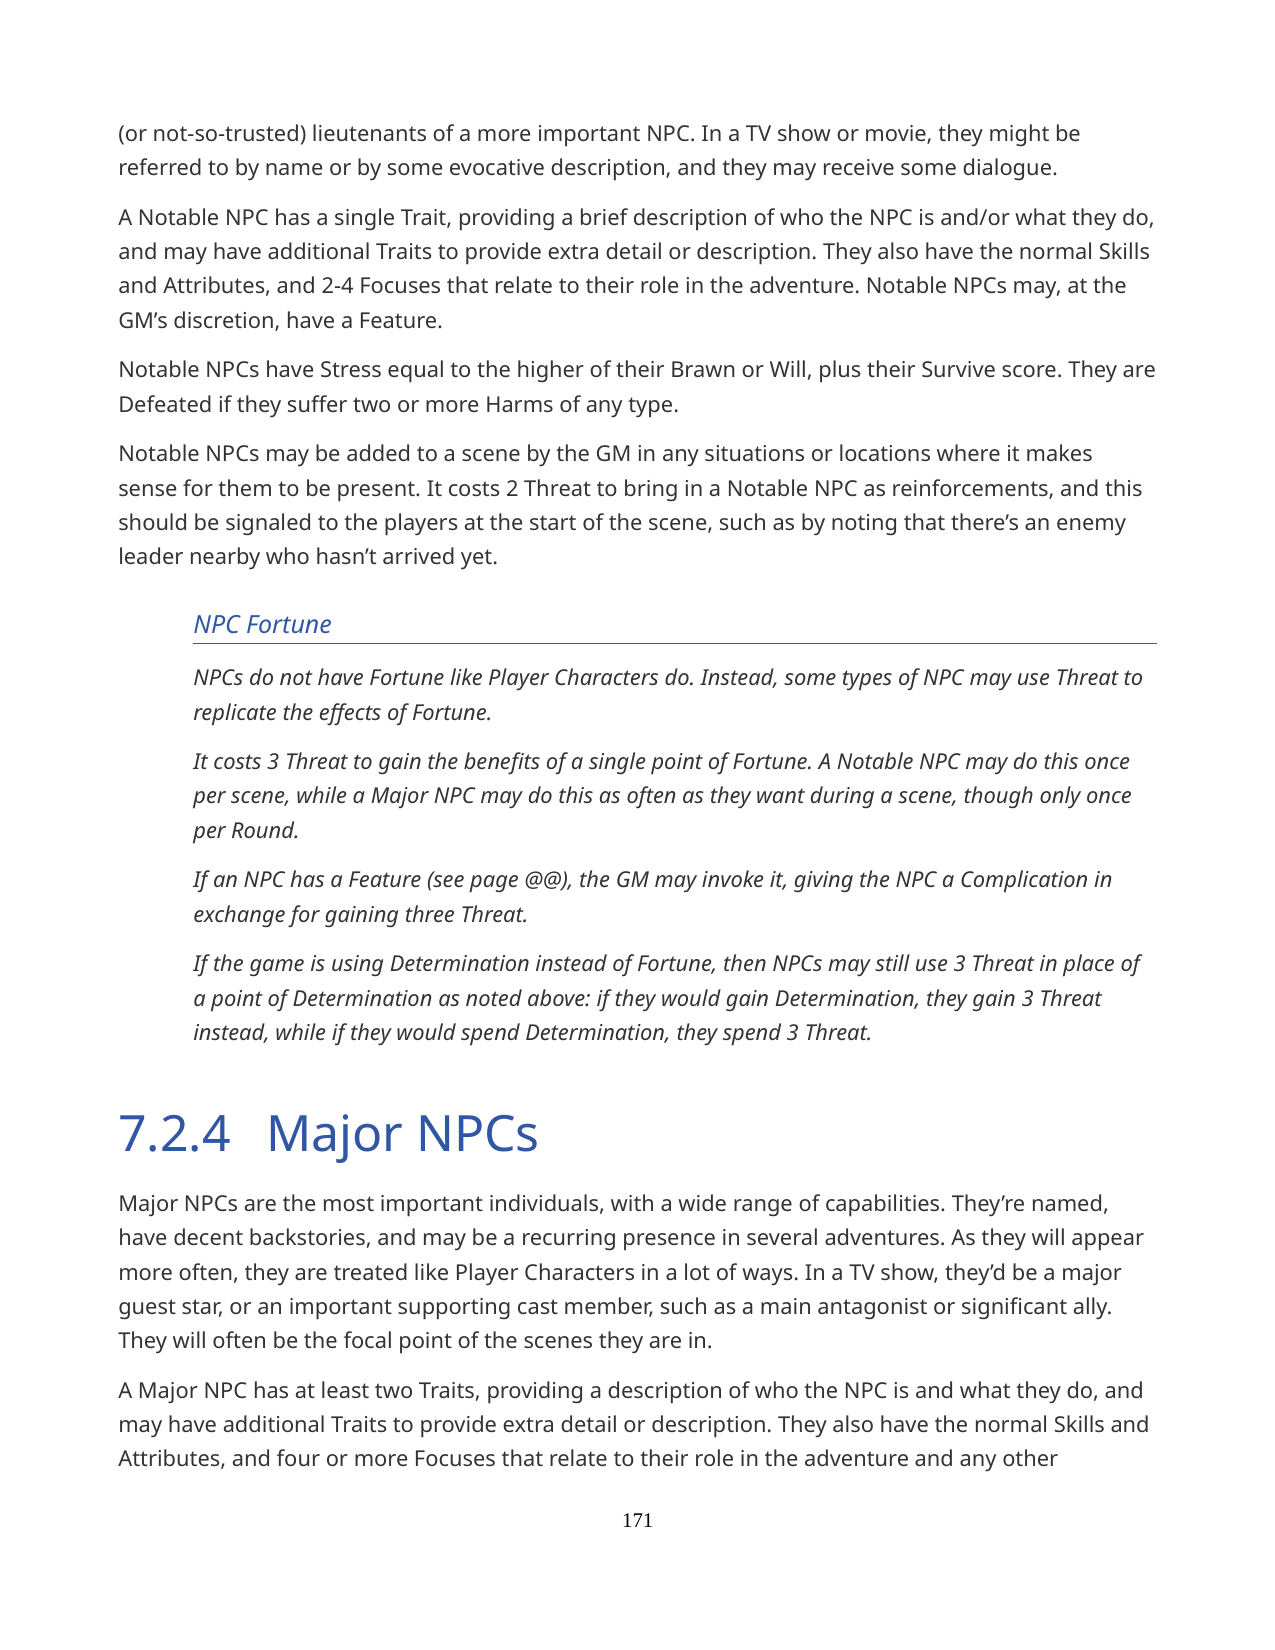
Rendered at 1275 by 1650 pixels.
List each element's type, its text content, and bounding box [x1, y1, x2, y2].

text Major NPCs are the most important individuals, with a wide range of capabilities. They’re named, have decent backstories, and may be a recurring presence in several adventures. As they will appear more often, they are treated like Player Characters in a lot of ways. In a TV show, they’d be a major guest star, or an important supporting cast member, such as a main antagonist or significant ally. They will often be the focal point of the scenes they are in. [118, 1188, 1157, 1355]
text It costs 3 Threat to gain the benefits of a single point of Fortune. A Notable NPC may do this once per scene, while a Major NPC may do this as often as they want during a scene, though only once per Round. [193, 746, 1157, 844]
text Notable NPCs have Stress equal to the higher of their Brawn or Will, plus their Survive score. They are Defeated if they suffer two or more Harms of any type. [118, 354, 1157, 418]
subtitle Major NPCs [118, 1098, 1157, 1166]
subtitle NPC Fortune [193, 606, 1157, 643]
text Notable NPCs may be added to a scene by the GM in any situations or locations where it makes sense for them to be present. It costs 2 Threat to bring in a Notable NPC as reinforcements, and this should be signaled to the players at the start of the scene, such as by noting that there’s an enemy leader nearby who hasn’t arrived yet. [118, 438, 1157, 571]
text A Major NPC has at least two Traits, providing a description of who the NPC is and what they do, and may have additional Traits to provide extra detail or description. They also have the normal Skills and Attributes, and four or more Focuses that relate to their role in the adventure and any other [118, 1375, 1157, 1473]
text A Notable NPC has a single Trait, providing a brief description of who the NPC is and/or what they do, and may have additional Traits to provide extra detail or description. They also have the normal Skills and Attributes, and 2-4 Focuses that relate to their role in the adventure. Notable NPCs may, at the GM’s discretion, have a Feature. [118, 202, 1157, 334]
text NPCs do not have Fortune like Player Characters do. Instead, some types of NPC may use Threat to replicate the effects of Fortune. [193, 662, 1157, 726]
text (or not-so-trusted) lieutenants of a more important NPC. In a TV show or movie, they might be referred to by name or by some evocative description, and they may receive some dialogue. [118, 118, 1157, 182]
text If the game is using Determination instead of Fortune, then NPCs may still use 3 Threat in place of a point of Determination as noted above: if they would gain Determination, they gain 3 Threat instead, while if they would spend Determination, they spend 3 Threat. [193, 948, 1157, 1046]
text If an NPC has a Feature (see page @@), the GM may invoke it, giving the NPC a Complication in exchange for gaining three Threat. [193, 864, 1157, 928]
